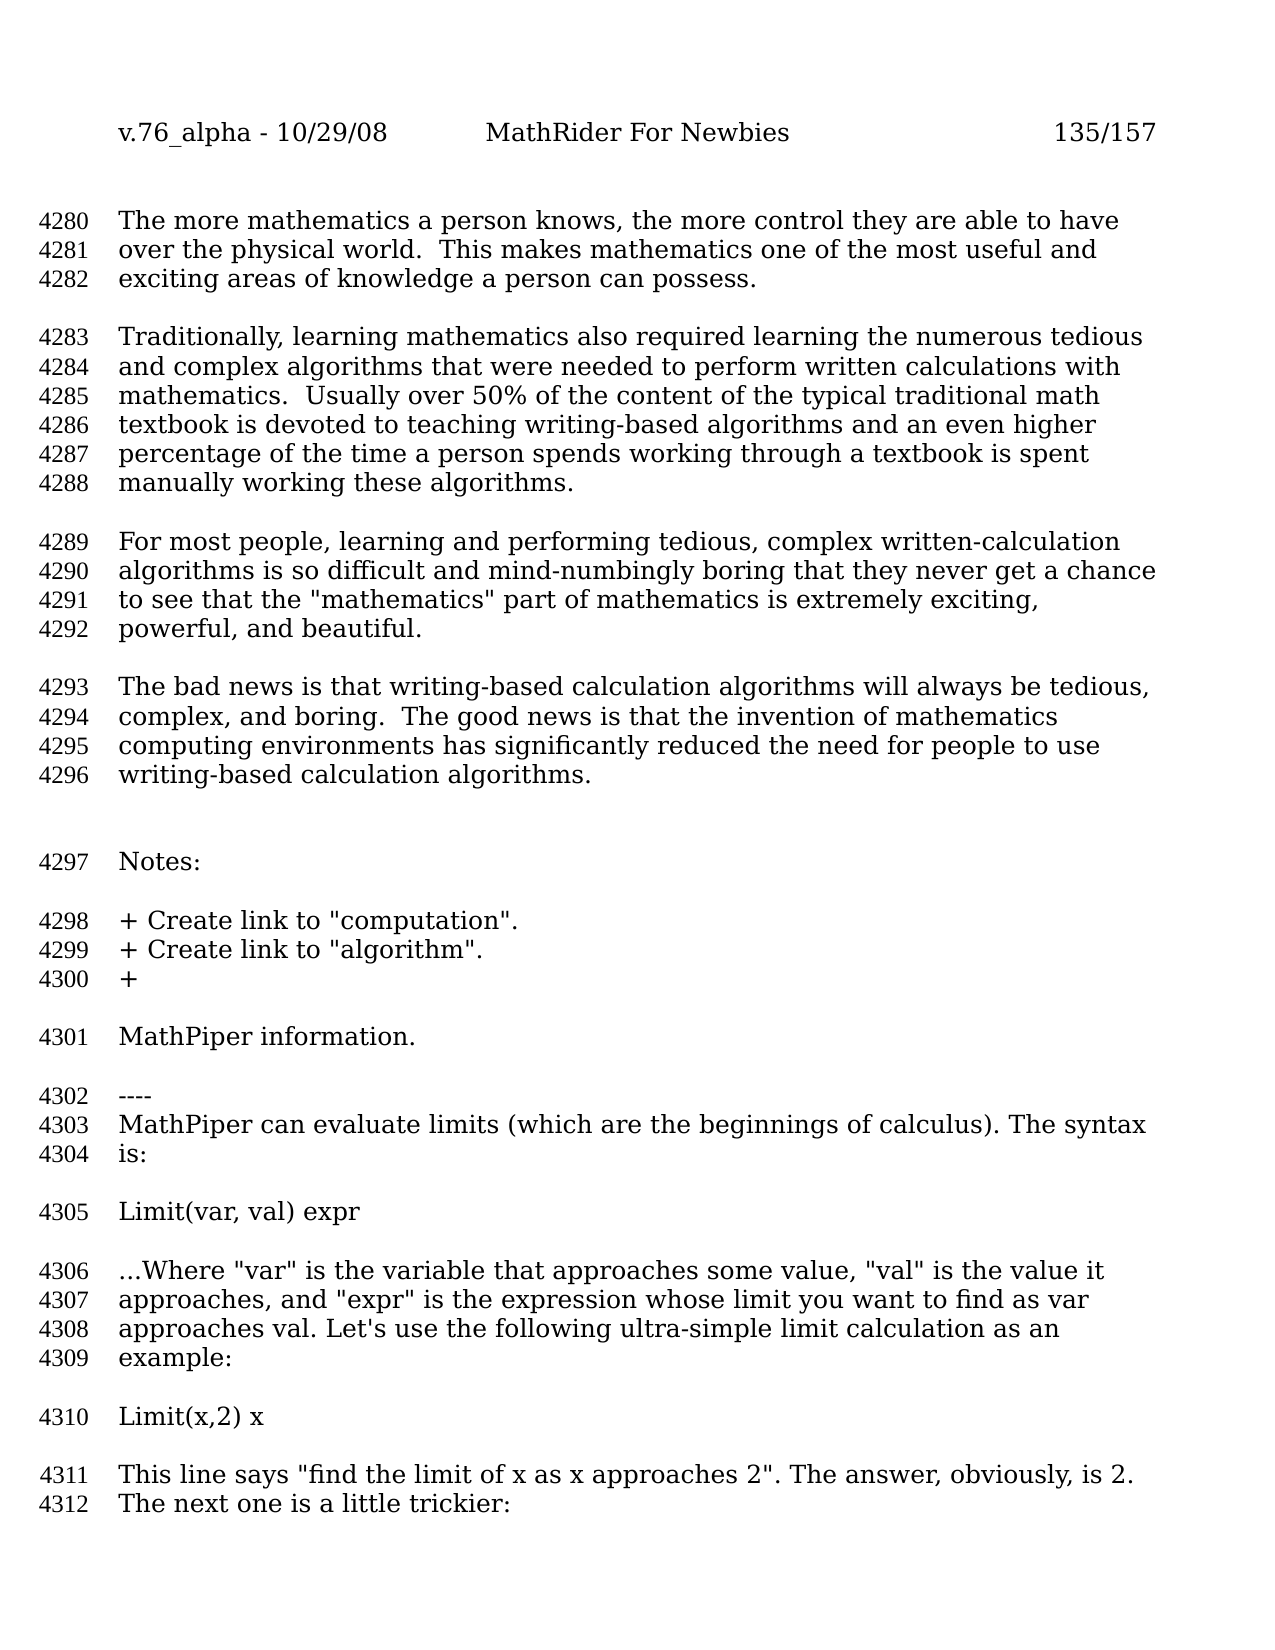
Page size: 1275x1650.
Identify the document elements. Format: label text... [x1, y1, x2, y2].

text Limit(var, val) expr [118, 1198, 1157, 1227]
text ---- [118, 1081, 1157, 1110]
text + Create link to "algorithm". [118, 935, 1157, 964]
text + Create link to "computation". [118, 906, 1157, 935]
text The more mathematics a person knows, the more control they are able to have over the physical world. This makes mathematics one of the most useful and exciting areas of knowledge a person can possess. [118, 206, 1157, 293]
text ...Where "var" is the variable that approaches some value, "val" is the value it approaches, and "expr" is the expression whose limit you want to find as var approaches val. Let's use the following ultra-simple limit calculation as an example: [118, 1256, 1157, 1373]
text The bad news is that writing-based calculation algorithms will always be tedious, complex, and boring. The good news is that the invention of mathematics computing environments has significantly reduced the need for people to use writing-based calculation algorithms. [118, 673, 1157, 789]
text For most people, learning and performing tedious, complex written-calculation algorithms is so difficult and mind-numbingly boring that they never get a chance to see that the "mathematics" part of mathematics is extremely exciting, powerful, and beautiful. [118, 527, 1157, 643]
text Notes: [118, 848, 1157, 877]
text Traditionally, learning mathematics also required learning the numerous tedious and complex algorithms that were needed to perform written calculations with mathematics. Usually over 50% of the content of the typical traditional math textbook is devoted to teaching writing-based algorithms and an even higher percentage of the time a person spends working through a textbook is spent manually working these algorithms. [118, 323, 1157, 498]
text + [118, 964, 1157, 993]
text MathPiper can evaluate limits (which are the beginnings of calculus). The syntax is: [118, 1110, 1157, 1168]
text This line says "find the limit of x as x approaches 2". The answer, obviously, is 2. The next one is a little trickier: [118, 1460, 1157, 1518]
text Limit(x,2) x [118, 1402, 1157, 1431]
text MathPiper information. [118, 1023, 1157, 1052]
